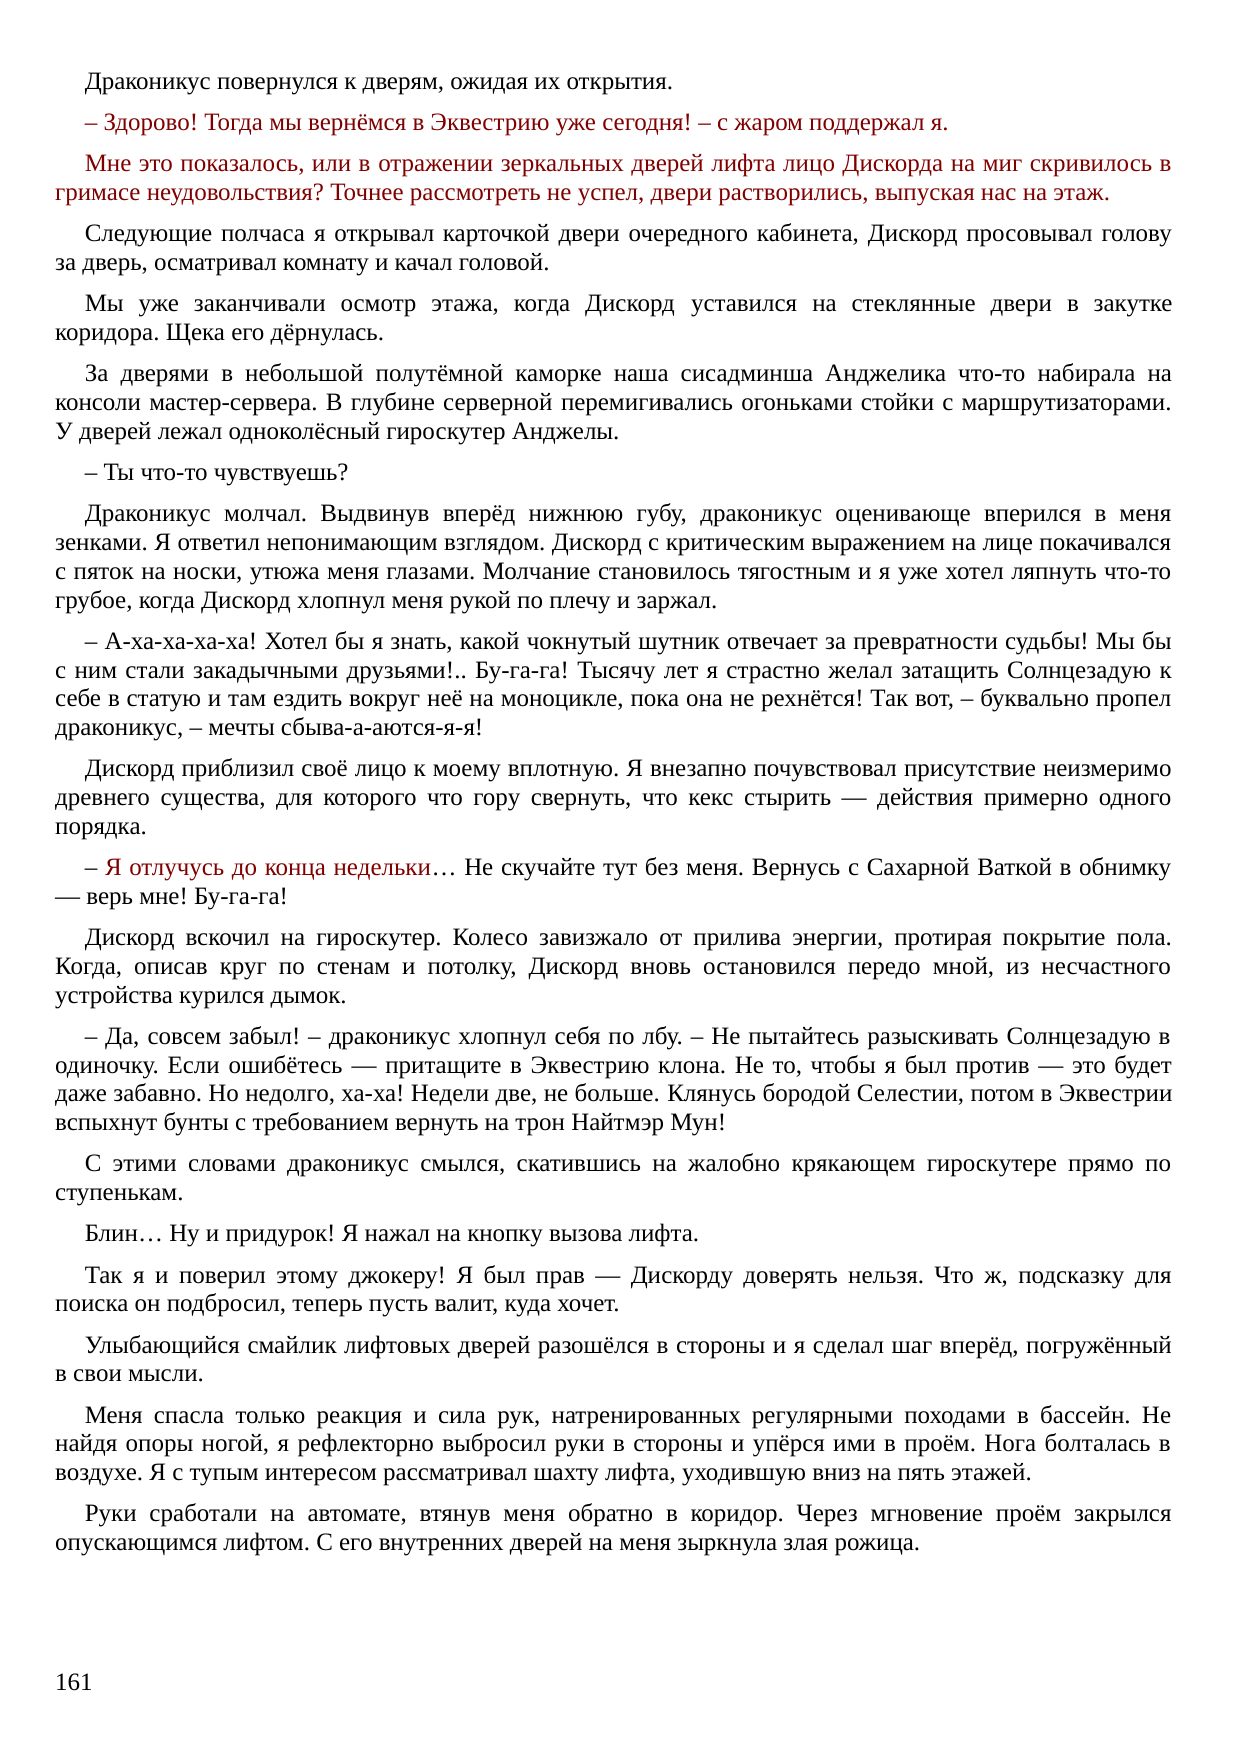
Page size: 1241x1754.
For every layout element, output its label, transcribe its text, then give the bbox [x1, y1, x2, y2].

text Руки сработали на автомате, втянув меня обратно в коридор. Через мгновение проём закрылся опускающимся лифтом. С его внутренних дверей на меня зыркнула злая рожица. [55, 1498, 1173, 1556]
text – Здорово! Тогда мы вернёмся в Эквестрию уже сегодня! – с жаром поддержал я. [55, 107, 1173, 136]
text – Я отлучусь до конца недельки… Не скучайте тут без меня. Вернусь с Сахарной Ваткой в обнимку — верь мне! Бу-га-га! [55, 852, 1173, 910]
text Меня спасла только реакция и сила рук, натренированных регулярными походами в бассейн. Не найдя опоры ногой, я рефлекторно выбросил руки в стороны и упёрся ими в проём. Нога болталась в воздухе. Я с тупым интересом рассматривал шахту лифта, уходившую вниз на пять этажей. [55, 1400, 1173, 1486]
text Драконикус повернулся к дверям, ожидая их открытия. [55, 66, 1173, 95]
text Дискорд вскочил на гироскутер. Колесо завизжало от прилива энергии, протирая покрытие пола. Когда, описав круг по стенам и потолку, Дискорд вновь остановился передо мной, из несчастного устройства курился дымок. [55, 922, 1173, 1008]
text Блин… Ну и придурок! Я нажал на кнопку вызова лифта. [55, 1218, 1173, 1247]
text – А-ха-ха-ха-ха! Хотел бы я знать, какой чокнутый шутник отвечает за превратности судьбы! Мы бы с ним стали закадычными друзьями!.. Бу-га-га! Тысячу лет я страстно желал затащить Солнцезадую к себе в статую и там ездить вокруг неё на моноцикле, пока она не рехнётся! Так вот, – буквально пропел драконикус, – мечты сбыва-а-аются-я-я! [55, 626, 1173, 741]
text – Ты что-то чувствуешь? [55, 457, 1173, 486]
text С этими словами драконикус смылся, скатившись на жалобно крякающем гироскутере прямо по ступенькам. [55, 1148, 1173, 1206]
text Мы уже заканчивали осмотр этажа, когда Дискорд уставился на стеклянные двери в закутке коридора. Щека его дёрнулась. [55, 288, 1173, 346]
text Дискорд приблизил своё лицо к моему вплотную. Я внезапно почувствовал присутствие неизмеримо древнего существа, для которого что гору свернуть, что кекс стырить — действия примерно одного порядка. [55, 753, 1173, 840]
text – Да, совсем забыл! – драконикус хлопнул себя по лбу. – Не пытайтесь разыскивать Солнцезадую в одиночку. Если ошибётесь — притащите в Эквестрию клона. Не то, чтобы я был против — это будет даже забавно. Но недолго, ха-ха! Недели две, не больше. Клянусь бородой Селестии, потом в Эквестрии вспыхнут бунты с требованием вернуть на трон Найтмэр Мун! [55, 1021, 1173, 1136]
text Улыбающийся смайлик лифтовых дверей разошёлся в стороны и я сделал шаг вперёд, погружённый в свои мысли. [55, 1330, 1173, 1387]
text За дверями в небольшой полутёмной каморке наша сисадминша Анджелика что-то набирала на консоли мастер-сервера. В глубине серверной перемигивались огоньками стойки с маршрутизаторами. У дверей лежал одноколёсный гироскутер Анджелы. [55, 358, 1173, 445]
text Мне это показалось, или в отражении зеркальных дверей лифта лицо Дискорда на миг скривилось в гримасе неудовольствия? Точнее рассмотреть не успел, двери растворились, выпуская нас на этаж. [55, 148, 1173, 206]
text Драконикус молчал. Выдвинув вперёд нижнюю губу, драконикус оценивающе вперился в меня зенками. Я ответил непонимающим взглядом. Дискорд с критическим выражением на лице покачивался с пяток на носки, утюжа меня глазами. Молчание становилось тягостным и я уже хотел ляпнуть что-то грубое, когда Дискорд хлопнул меня рукой по плечу и заржал. [55, 498, 1173, 613]
text Следующие полчаса я открывал карточкой двери очередного кабинета, Дискорд просовывал голову за дверь, осматривал комнату и качал головой. [55, 218, 1173, 276]
text Так я и поверил этому джокеру! Я был прав — Дискорду доверять нельзя. Что ж, подсказку для поиска он подбросил, теперь пусть валит, куда хочет. [55, 1260, 1173, 1317]
